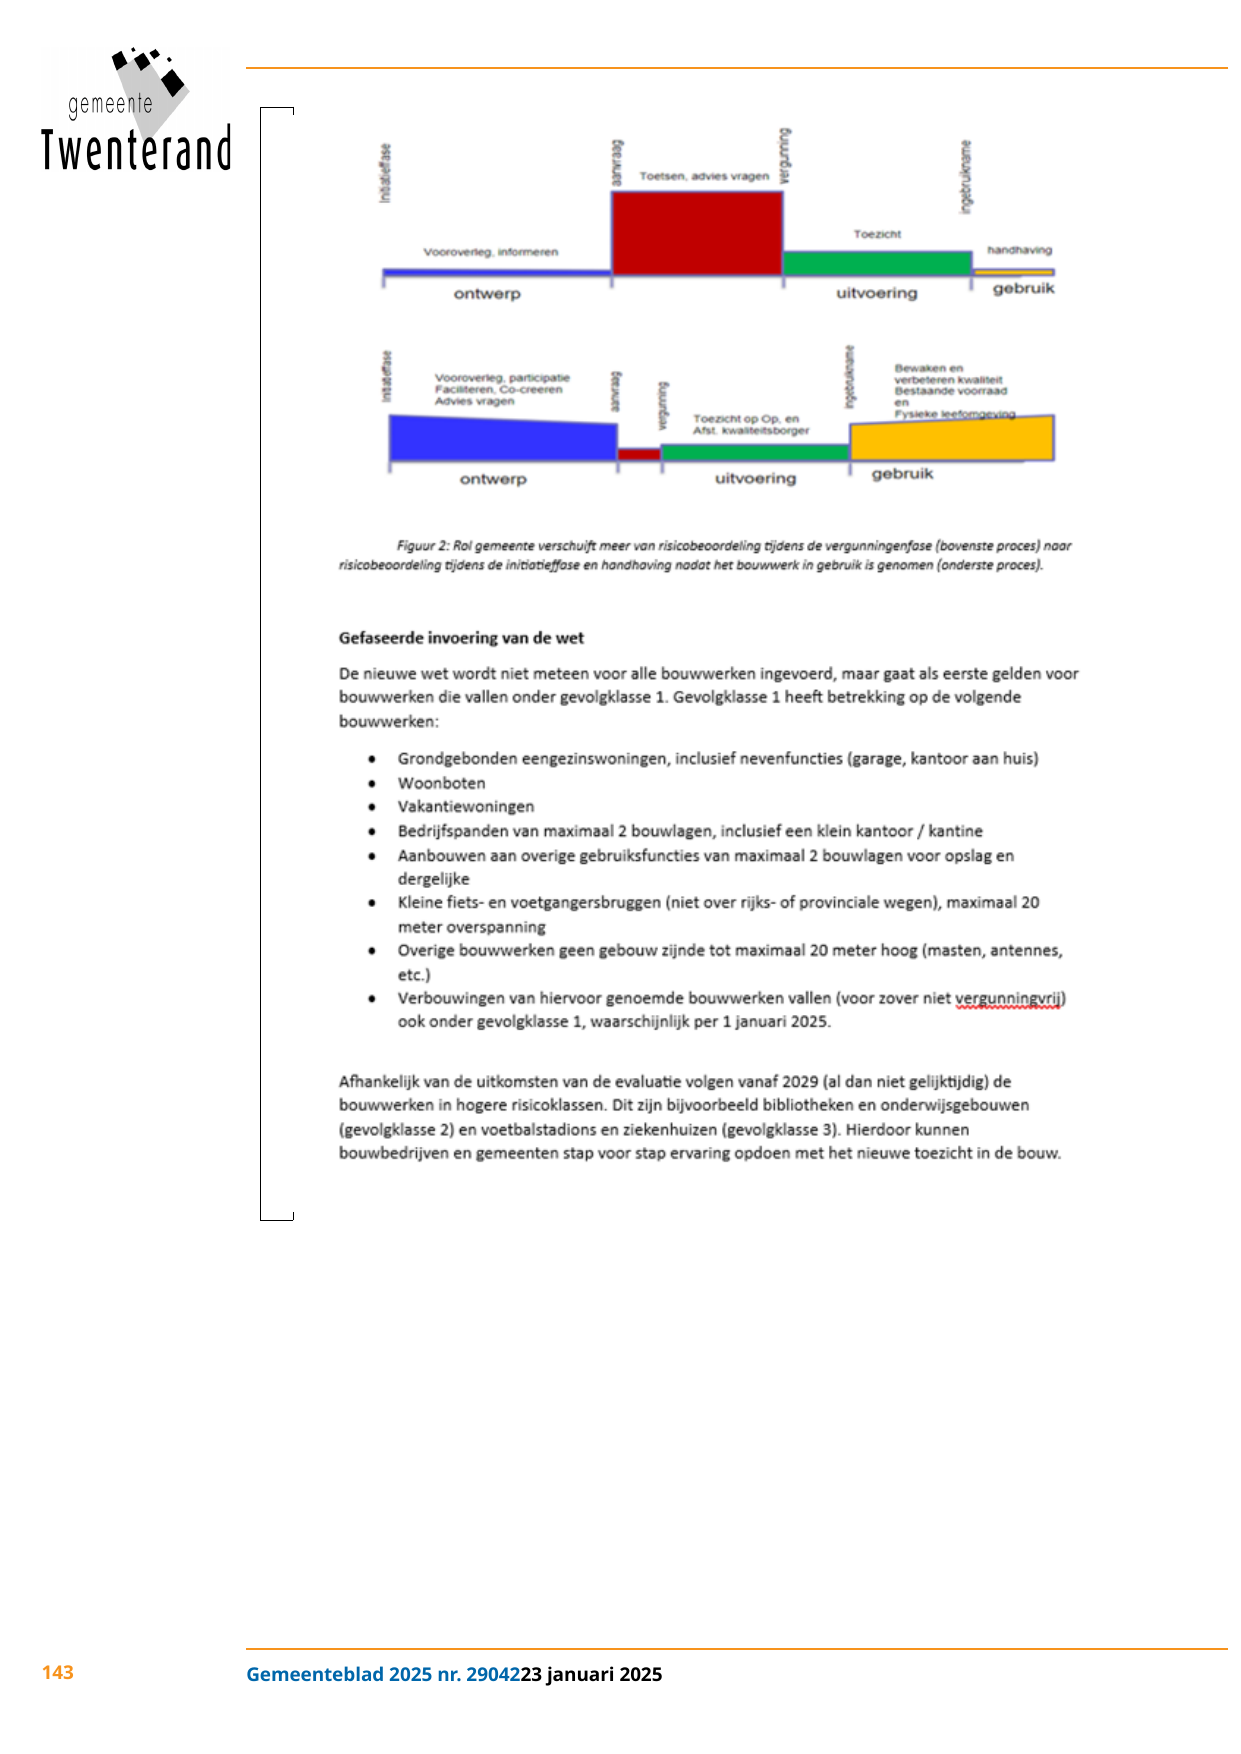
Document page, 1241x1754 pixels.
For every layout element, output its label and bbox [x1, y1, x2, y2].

picture [268, 115, 1155, 1212]
picture [41, 47, 231, 172]
